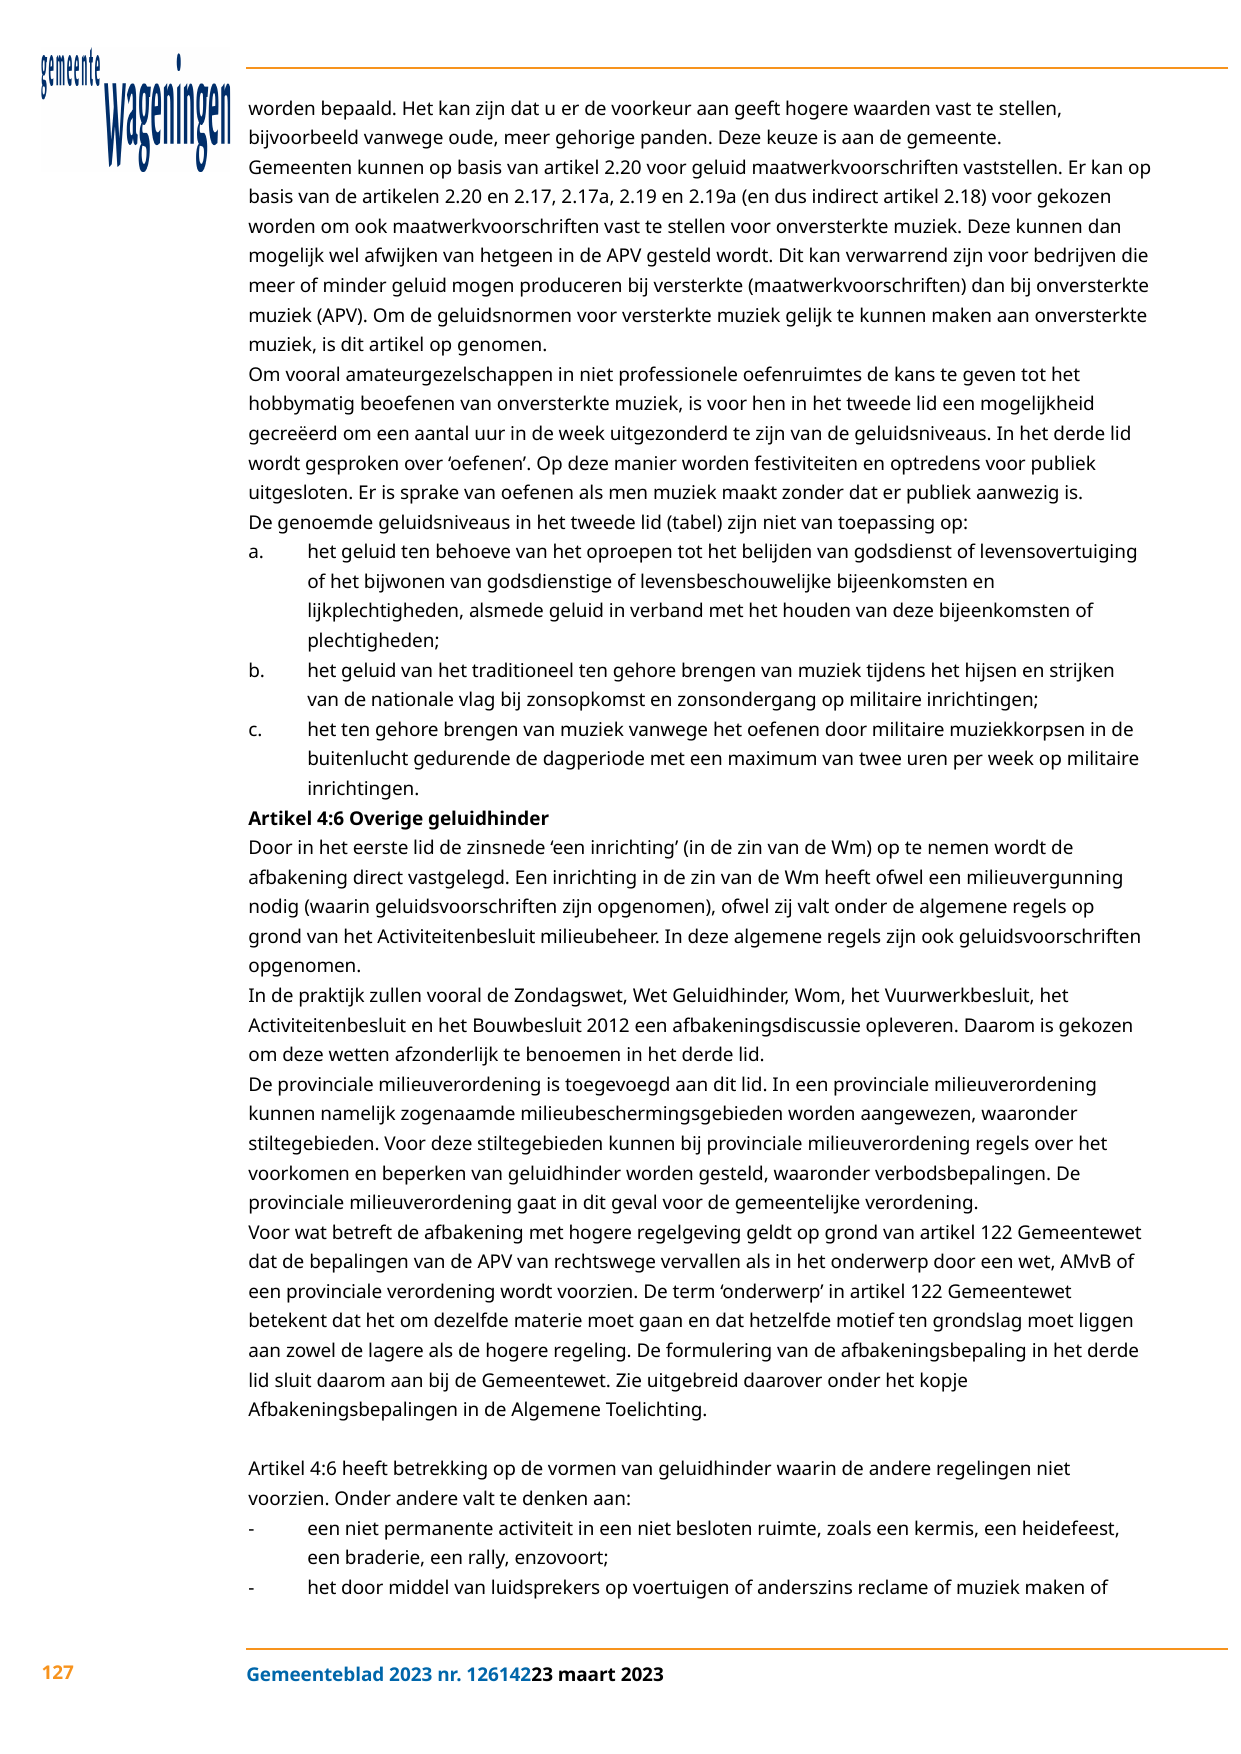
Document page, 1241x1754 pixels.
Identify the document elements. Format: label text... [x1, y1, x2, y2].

picture [41, 47, 231, 172]
text Voor wat betreft de afbakening met hogere regelgeving geldt op grond van artikel 122 Gemeentewet dat de bepalingen van de APV van rechtswege vervallen als in het onderwerp door een wet, AMvB of een provinciale verordening wordt voorzien. De term ‘onderwerp’ in artikel 122 Gemeentewet betekent dat het om dezelfde materie moet gaan en dat hetzelfde motief ten grondslag moet liggen aan zowel de lagere als de hogere regeling. De formulering van de afbakeningsbepaling in het derde lid sluit daarom aan bij de Gemeentewet. Zie uitgebreid daarover onder het kopje Afbakeningsbepalingen in de Algemene Toelichting. [248, 1219, 1152, 1422]
text Artikel 4:6 heeft betrekking op de vormen van geluidhinder waarin de andere regelingen niet voorzien. Onder andere valt te denken aan: [248, 1456, 1152, 1511]
text worden bepaald. Het kan zijn dat u er de voorkeur aan geeft hogere waarden vast te stellen, bijvoorbeeld vanwege oude, meer gehorige panden. Deze keuze is aan de gemeente. [248, 95, 1152, 150]
text Om vooral amateurgezelschappen in niet professionele oefenruimtes de kans te geven tot het hobbymatig beoefenen van onversterkte muziek, is voor hen in het tweede lid een mogelijkheid gecreëerd om een aantal uur in de week uitgezonderd te zijn van de geluidsniveaus. In het derde lid wordt gesproken over ‘oefenen’. Op deze manier worden festiviteiten en optredens voor publiek uitgesloten. Er is sprake van oefenen als men muziek maakt zonder dat er publiek aanwezig is. [248, 361, 1152, 505]
text Gemeenten kunnen op basis van artikel 2.20 voor geluid maatwerkvoorschriften vaststellen. Er kan op basis van de artikelen 2.20 en 2.17, 2.17a, 2.19 en 2.19a (en dus indirect artikel 2.18) voor gekozen worden om ook maatwerkvoorschriften vast te stellen voor onversterkte muziek. Deze kunnen dan mogelijk wel afwijken van hetgeen in de APV gesteld wordt. Dit kan verwarrend zijn voor bedrijven die meer of minder geluid mogen produceren bij versterkte (maatwerkvoorschriften) dan bij onversterkte muziek (APV). Om de geluidsnormen voor versterkte muziek gelijk te kunnen maken aan onversterkte muziek, is dit artikel op genomen. [248, 154, 1152, 357]
list het geluid ten behoeve van het oproepen tot het belijden van godsdienst of levensovertuiging of het bijwonen van godsdienstige of levensbeschouwelijke bijeenkomsten en lijkplechtigheden, alsmede geluid in verband met het houden van deze bijeenkomsten of plechtigheden; [248, 538, 1152, 653]
list het door middel van luidsprekers op voertuigen of anderszins reclame of muziek maken of [248, 1574, 1152, 1600]
list het ten gehore brengen van muziek vanwege het oefenen door militaire muziekkorpsen in de buitenlucht gedurende de dagperiode met een maximum van twee uren per week op militaire inrichtingen. [248, 716, 1152, 801]
text In de praktijk zullen vooral de Zondagswet, Wet Geluidhinder, Wom, het Vuurwerkbesluit, het Activiteitenbesluit en het Bouwbesluit 2012 een afbakeningsdiscussie opleveren. Daarom is gekozen om deze wetten afzonderlijk te benoemen in het derde lid. [248, 982, 1152, 1067]
text De provinciale milieuverordening is toegevoegd aan dit lid. In een provinciale milieuverordening kunnen namelijk zogenaamde milieubeschermingsgebieden worden aangewezen, waaronder stiltegebieden. Voor deze stiltegebieden kunnen bij provinciale milieuverordening regels over het voorkomen en beperken van geluidhinder worden gesteld, waaronder verbodsbepalingen. De provinciale milieuverordening gaat in dit geval voor de gemeentelijke verordening. [248, 1071, 1152, 1215]
list een niet permanente activiteit in een niet besloten ruimte, zoals een kermis, een heidefeest, een braderie, een rally, enzovoort; [248, 1515, 1152, 1570]
text Artikel 4:6 Overige geluidhinder [248, 805, 1152, 831]
list het geluid van het traditioneel ten gehore brengen van muziek tijdens het hijsen en strijken van de nationale vlag bij zonsopkomst en zonsondergang op militaire inrichtingen; [248, 657, 1152, 712]
text De genoemde geluidsniveaus in het tweede lid (tabel) zijn niet van toepassing op: [248, 509, 1152, 535]
text Door in het eerste lid de zinsnede ‘een inrichting’ (in de zin van de Wm) op te nemen wordt de afbakening direct vastgelegd. Een inrichting in de zin van de Wm heeft ofwel een milieuvergunning nodig (waarin geluidsvoorschriften zijn opgenomen), ofwel zij valt onder de algemene regels op grond van het Activiteitenbesluit milieubeheer. In deze algemene regels zijn ook geluidsvoorschriften opgenomen. [248, 834, 1152, 978]
